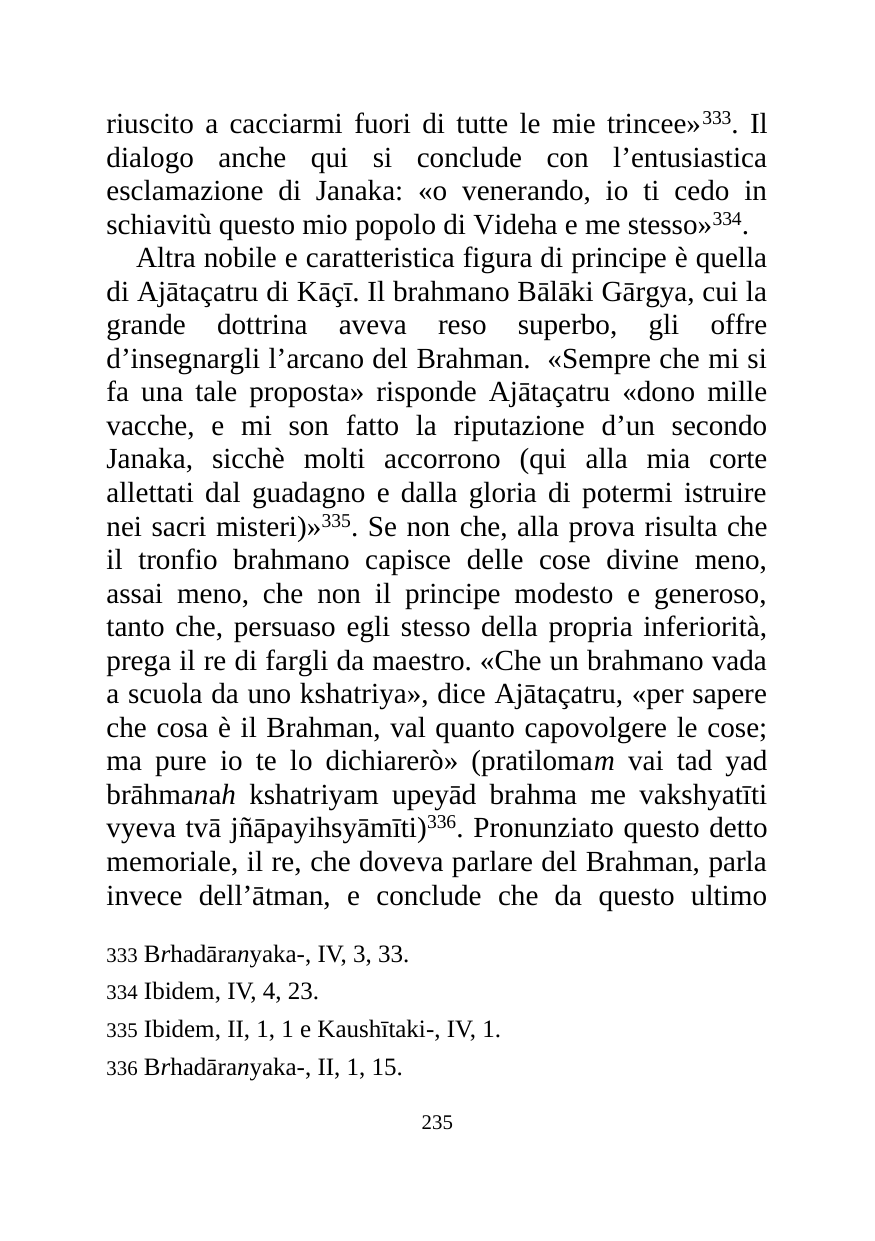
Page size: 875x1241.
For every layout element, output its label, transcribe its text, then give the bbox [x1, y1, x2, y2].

text Ibidem, IV, 4, 23. [106, 976, 768, 1005]
text Altra nobile e caratteristica figura di principe è quella di Ajātaçatru di Kāçī. Il brahmano Bālāki Gārgya, cui la grande dottrina aveva reso superbo, gli offre d’insegnargli l’arcano del Brahman. «Sempre che mi si fa una tale proposta» risponde Ajātaçatru «dono mille vacche, e mi son fatto la riputazione d’un secondo Janaka, sicchè molti accorrono (qui alla mia corte allettati dal guadagno e dalla gloria di potermi istruire nei sacri misteri)». Se non che, alla prova risulta che il tronfio brahmano capisce delle cose divine meno, assai meno, che non il principe modesto e generoso, tanto che, persuaso egli stesso della propria inferiorità, prega il re di fargli da maestro. «Che un brahmano vada a scuola da uno kshatriya», dice Ajātaçatru, «per sapere che cosa è il Brahman, val quanto capovolgere le cose; ma pure io te lo dichiarerò» (pratilomam vai tad yad brāhmanah kshatriyam upeyād brahma me vakshyatīti vyeva tvā jñāpayihsyāmīti). Pronunziato questo detto memoriale, il re, che doveva parlare del Brahman, parla invece dell’ātman, e conclude che da questo ultimo [106, 240, 768, 911]
text riuscito a cacciarmi fuori di tutte le mie trincee». Il dialogo anche qui si conclude con l’entusiastica esclamazione di Janaka: «o venerando, io ti cedo in schiavitù questo mio popolo di Videha e me stesso». [106, 106, 768, 240]
text Ibidem, II, 1, 1 e Kaushītaki-, IV, 1. [106, 1014, 768, 1043]
text Brhadāranyaka-, IV, 3, 33. [106, 939, 768, 968]
text Brhadāranyaka-, II, 1, 15. [106, 1052, 768, 1080]
